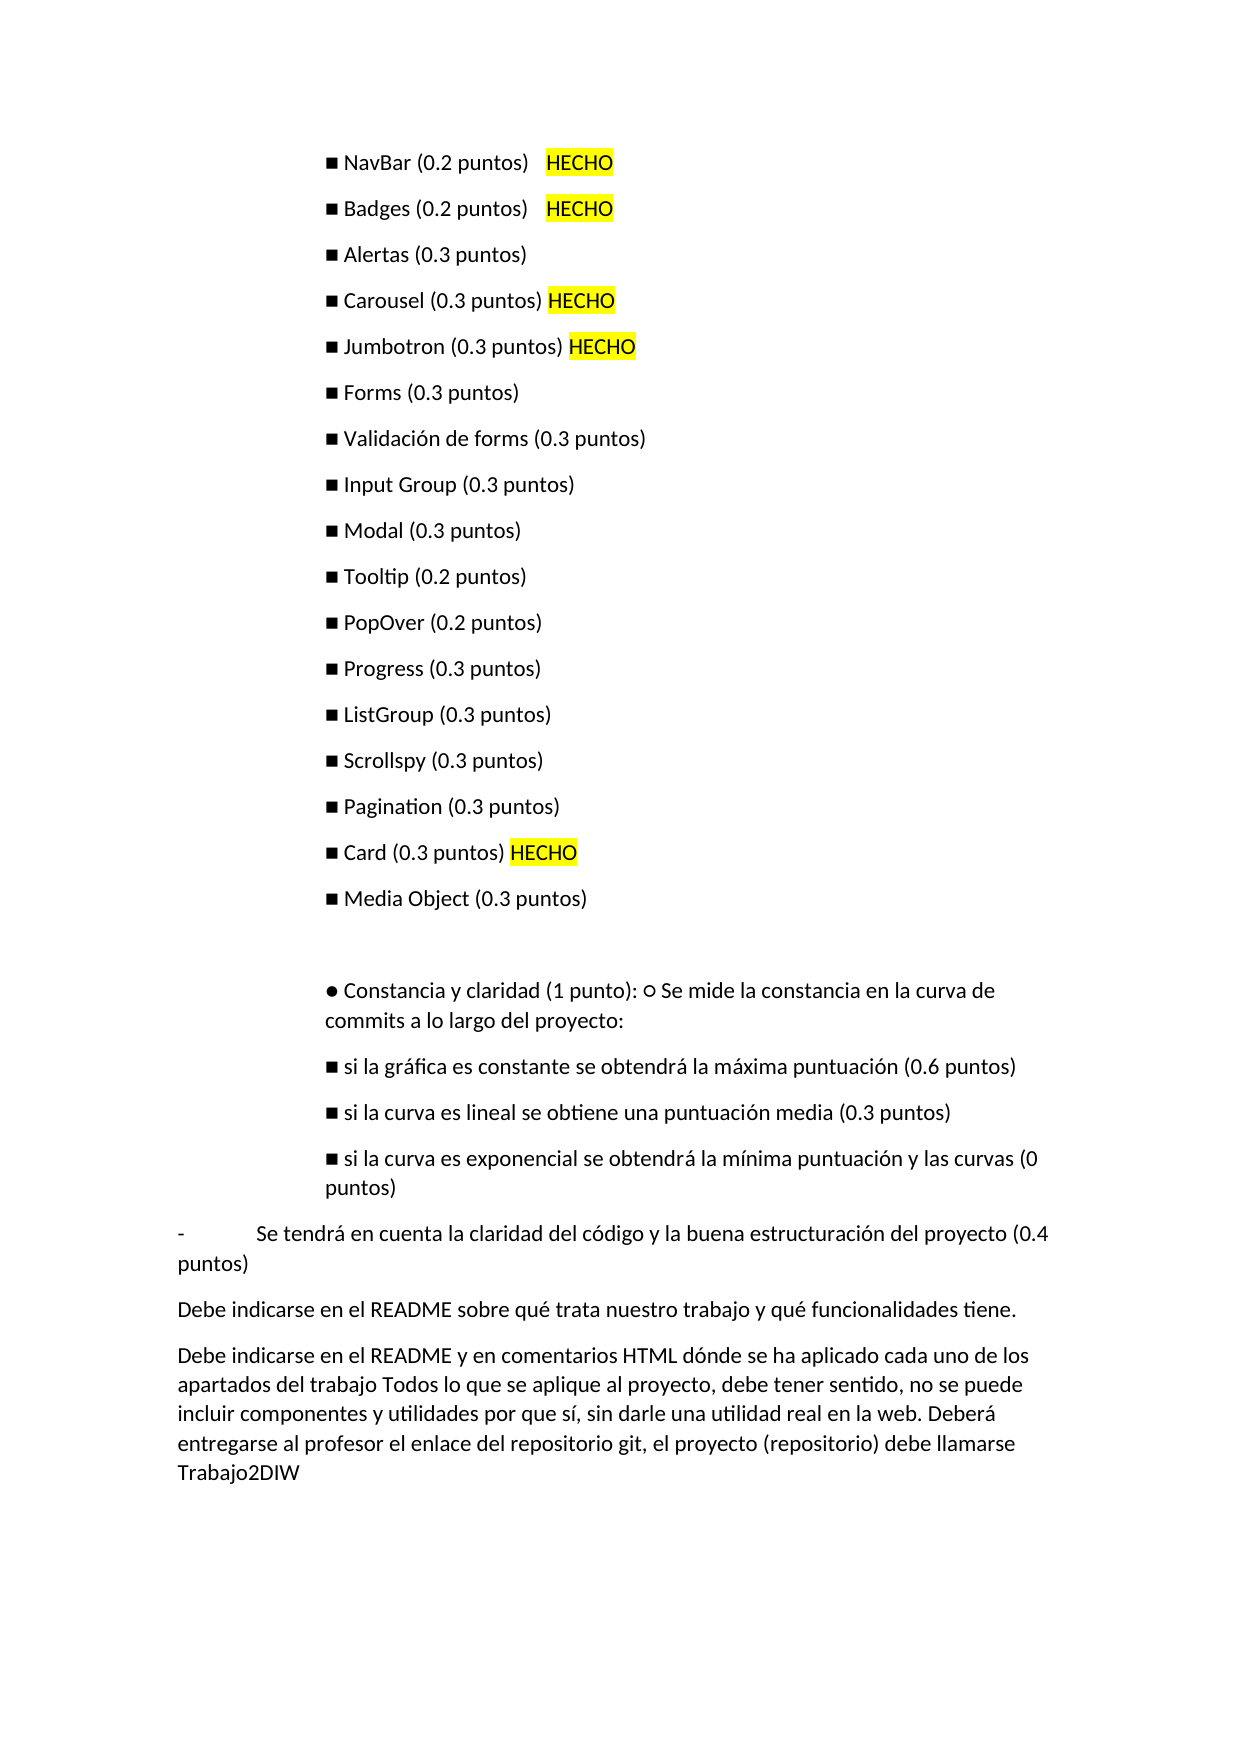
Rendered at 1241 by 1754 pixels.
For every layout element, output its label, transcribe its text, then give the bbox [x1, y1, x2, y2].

text ■ si la curva es exponencial se obtendrá la mínima puntuación y las curvas (0 puntos) [325, 1144, 1063, 1201]
text Debe indicarse en el README y en comentarios HTML dónde se ha aplicado cada uno de los apartados del trabajo Todos lo que se aplique al proyecto, debe tener sentido, no se puede incluir componentes y utilidades por que sí, sin darle una utilidad real en la web. Deberá entregarse al profesor el enlace del repositorio git, el proyecto (repositorio) debe llamarse Trabajo2DIW [177, 1341, 1063, 1486]
text ■ Badges (0.2 puntos) HECHO [325, 194, 1063, 222]
text ■ Carousel (0.3 puntos) HECHO [325, 286, 1063, 314]
text ■ Validación de forms (0.3 puntos) [325, 424, 1063, 452]
text ■ Alertas (0.3 puntos) [325, 240, 1063, 268]
text ■ Progress (0.3 puntos) [325, 654, 1063, 682]
text ■ Tooltip (0.2 puntos) [325, 562, 1063, 590]
text ■ Forms (0.3 puntos) [325, 378, 1063, 406]
text ■ Pagination (0.3 puntos) [325, 792, 1063, 820]
text ■ si la curva es lineal se obtiene una puntuación media (0.3 puntos) [325, 1098, 1063, 1126]
text ■ Modal (0.3 puntos) [325, 516, 1063, 544]
text ● Constancia y claridad (1 punto): ○ Se mide la constancia en la curva de commits a lo largo del proyecto: [325, 976, 1063, 1034]
text - Se tendrá en cuenta la claridad del código y la buena estructuración del proyecto (0.4 puntos) [177, 1219, 1063, 1277]
text ■ ListGroup (0.3 puntos) [325, 700, 1063, 728]
text ■ si la gráfica es constante se obtendrá la máxima puntuación (0.6 puntos) [325, 1052, 1063, 1080]
text ■ PopOver (0.2 puntos) [325, 608, 1063, 636]
text ■ NavBar (0.2 puntos) HECHO [177, 148, 1063, 176]
text Debe indicarse en el README sobre qué trata nuestro trabajo y qué funcionalidades tiene. [177, 1295, 1063, 1323]
text ■ Input Group (0.3 puntos) [325, 470, 1063, 498]
text ■ Jumbotron (0.3 puntos) HECHO [325, 332, 1063, 360]
text ■ Media Object (0.3 puntos) [325, 884, 1063, 912]
text ■ Scrollspy (0.3 puntos) [325, 746, 1063, 774]
text ■ Card (0.3 puntos) HECHO [325, 838, 1063, 866]
